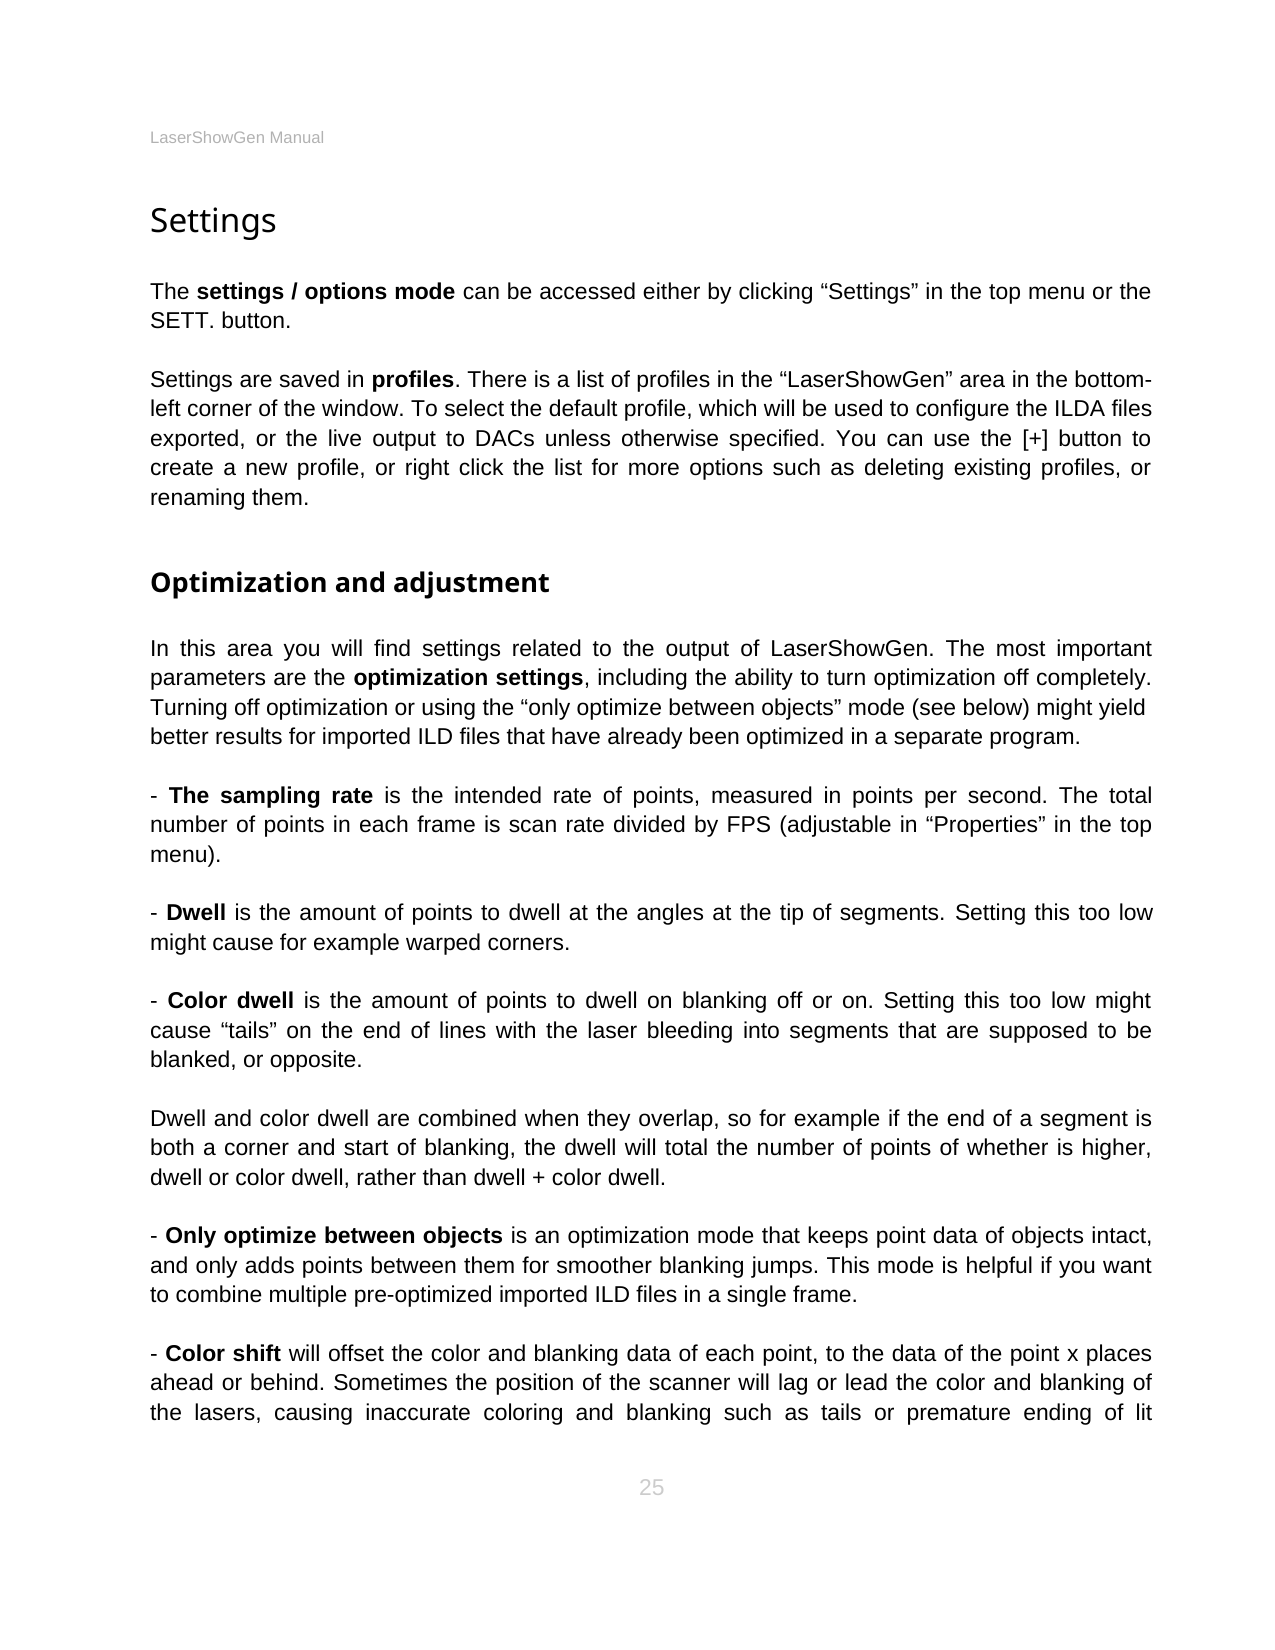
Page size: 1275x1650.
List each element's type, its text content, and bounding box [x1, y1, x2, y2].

text better results for imported ILD files that have already been optimized in a separate program. [150, 724, 1153, 749]
text Settings are saved in profiles. There is a list of profiles in the “LaserShowGen” area in the bottom-left corner of the window. To select the default profile, which will be used to configure the ILDA files exported, or the live output to DACs unless otherwise specified. You can use the [+] button to create a new profile, or right click the list for more options such as deleting existing profiles, or renaming them. [150, 367, 1153, 510]
subtitle Settings [150, 197, 1153, 242]
text - Color shift will offset the color and blanking data of each point, to the data of the point x places ahead or behind. Sometimes the position of the scanner will lag or lead the color and blanking of the lasers, causing inaccurate coloring and blanking such as tails or premature ending of lit [150, 1341, 1153, 1425]
text - The sampling rate is the intended rate of points, measured in points per second. The total number of points in each frame is scan rate divided by FPS (adjustable in “Properties” in the top menu). [150, 782, 1153, 867]
text - Dwell is the amount of points to dwell at the angles at the tip of segments. Setting this too low might cause for example warped corners. [150, 900, 1153, 955]
subtitle Optimization and adjustment [150, 564, 1153, 601]
text - Color dwell is the amount of points to dwell on blanking off or on. Setting this too low might cause “tails” on the end of lines with the laser bleeding into segments that are supposed to be blanked, or opposite. [150, 988, 1153, 1072]
text In this area you will find settings related to the output of LaserShowGen. The most important parameters are the optimization settings, including the ability to turn optimization off completely. Turning off optimization or using the “only optimize between objects” mode (see below) might yield [150, 636, 1153, 720]
text The settings / options mode can be accessed either by clicking “Settings” in the top menu or the SETT. button. [150, 279, 1153, 334]
text Dwell and color dwell are combined when they overlap, so for example if the end of a segment is both a corner and start of blanking, the dwell will total the number of points of whether is higher, dwell or color dwell, rather than dwell + color dwell. [150, 1106, 1153, 1190]
text - Only optimize between objects is an optimization mode that keeps point data of objects intact, and only adds points between them for smoother blanking jumps. This mode is helpful if you want to combine multiple pre-optimized imported ILD files in a single frame. [150, 1223, 1153, 1307]
